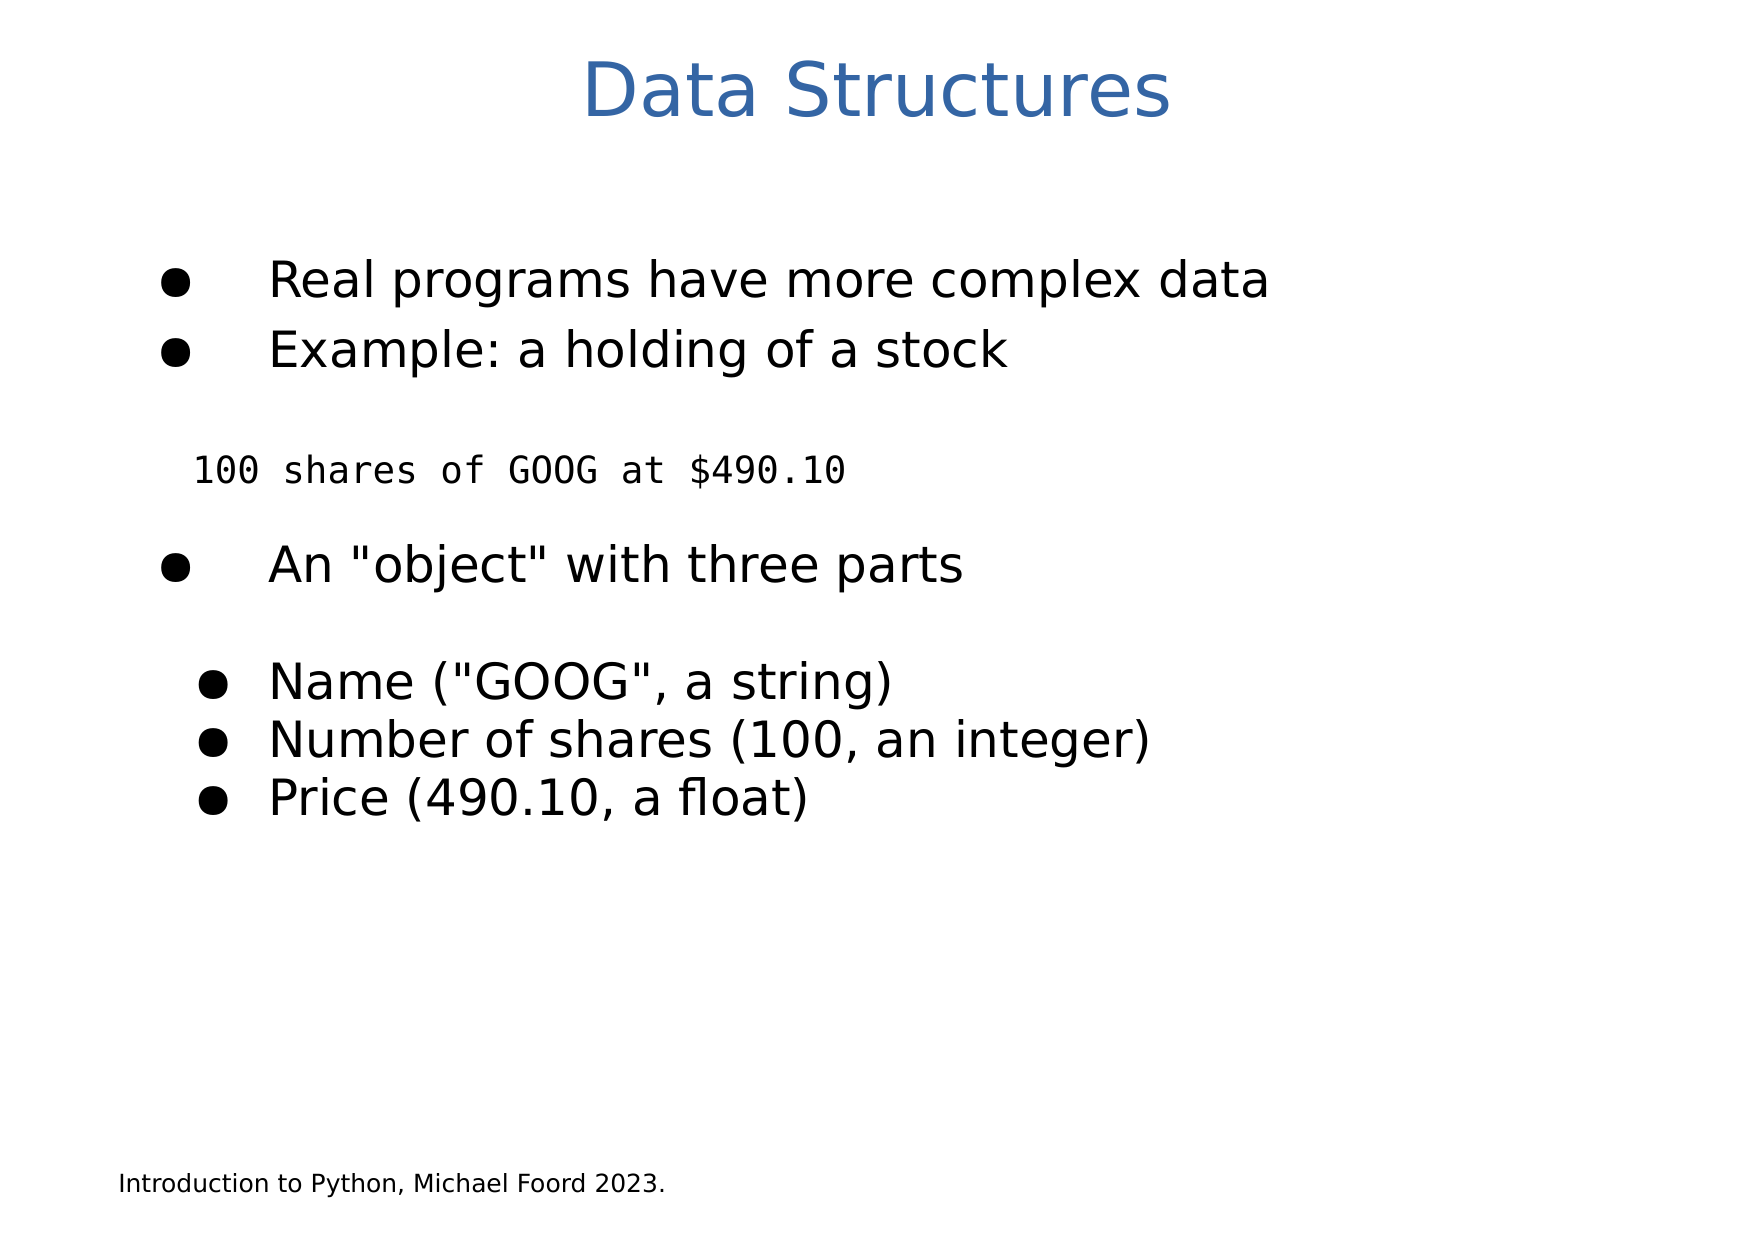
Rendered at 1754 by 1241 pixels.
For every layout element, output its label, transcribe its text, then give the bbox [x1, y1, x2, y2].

subtitle Data Structures [118, 47, 1636, 134]
list Number of shares (100, an integer) [193, 711, 1636, 769]
list Example: a holding of a stock [156, 321, 1636, 379]
list An "object" with three parts [156, 536, 1636, 594]
list Price (490.10, a float) [193, 769, 1636, 827]
list Name ("GOOG", a string) [193, 653, 1636, 711]
text 100 shares of GOOG at $490.10 [192, 449, 1636, 493]
list Real programs have more complex data [156, 251, 1636, 309]
